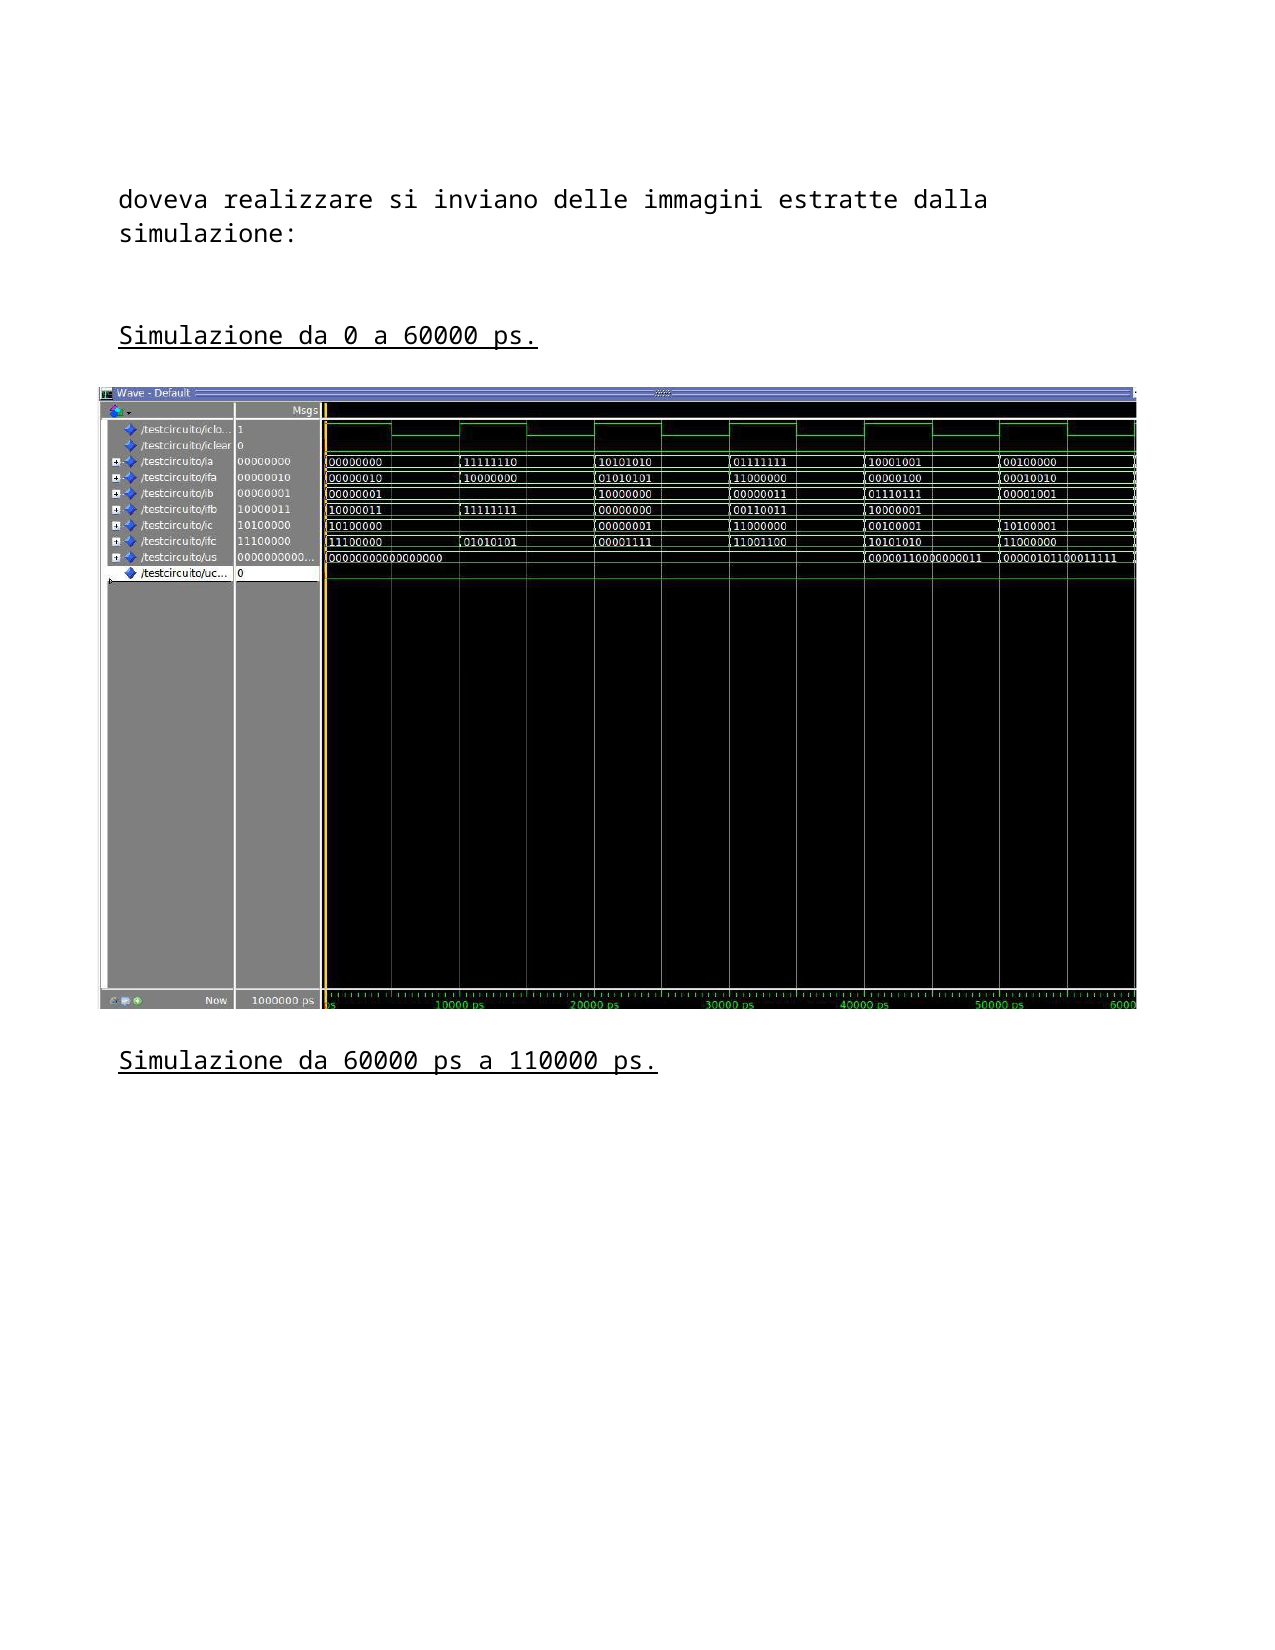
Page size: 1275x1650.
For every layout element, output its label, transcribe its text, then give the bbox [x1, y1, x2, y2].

picture [97, 387, 1137, 1009]
text doveva realizzare si inviano delle immagini estratte dalla simulazione: [118, 182, 1157, 250]
text Simulazione da 60000 ps a 110000 ps. [118, 1043, 1157, 1077]
text Simulazione da 0 a 60000 ps. [118, 318, 1157, 352]
